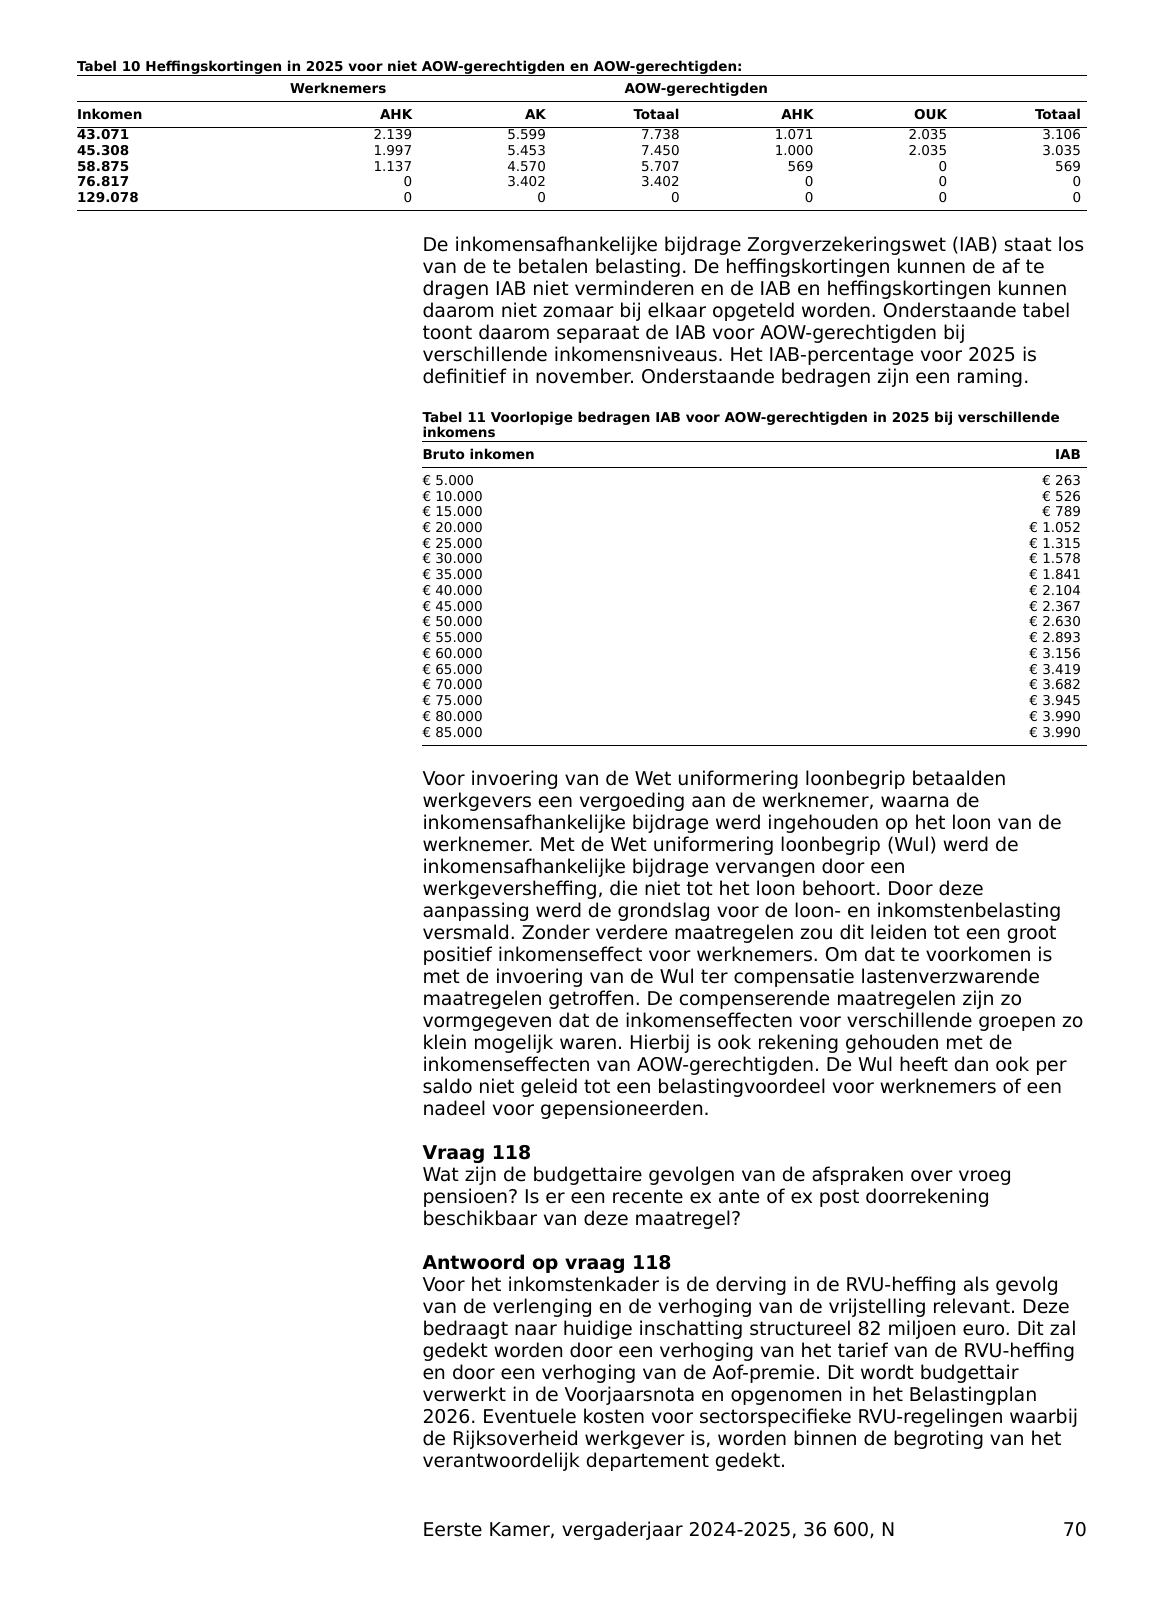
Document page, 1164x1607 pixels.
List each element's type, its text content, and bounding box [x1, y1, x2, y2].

table_cell 7.738 [552, 128, 685, 143]
text Voor invoering van de Wet uniformering loonbegrip betaalden werkgevers een vergoeding aan de werknemer, waarna de inkomensafhankelijke bijdrage werd ingehouden op het loon van de werknemer. Met de Wet uniformering loonbegrip (Wul) werd de inkomensafhankelijke bijdrage vervangen door een werkgeversheffing, die niet tot het loon behoort. Door deze aanpassing werd de grondslag voor de loon- en inkomstenbelasting versmald. Zonder verdere maatregelen zou dit leiden tot een groot positief inkomenseffect voor werknemers. Om dat te voorkomen is met de invoering van de Wul ter compensatie lastenverzwarende maatregelen getroffen. De compenserende maatregelen zijn zo vormgegeven dat de inkomenseffecten voor verschillende groepen zo klein mogelijk waren. Hierbij is ook rekening gehouden met de inkomenseffecten van AOW-gerechtigden. De Wul heeft dan ook per saldo niet geleid tot een belastingvoordeel voor werknemers of een nadeel voor gepensioneerden. [422, 768, 1087, 1120]
table_header Tabel 10 Heffingskortingen in 2025 voor niet AOW-gerechtigden en AOW-gerechtigden: [77, 59, 1087, 75]
table_cell € 263 [754, 468, 1087, 488]
table_cell 1.071 [685, 128, 819, 143]
text Voor het inkomstenkader is de derving in de RVU-heffing als gevolg van de verlenging en de verhoging van de vrijstelling relevant. Deze bedraagt naar huidige inschatting structureel 82 miljoen euro. Dit zal gedekt worden door een verhoging van het tarief van de RVU-heffing en door een verhoging van de Aof-premie. Dit wordt budgettair verwerkt in de Voorjaarsnota en opgenomen in het Belastingplan 2026. Eventuele kosten voor sectorspecifieke RVU-regelingen waarbij de Rijksoverheid werkgever is, worden binnen de begroting van het verantwoordelijk departement gedekt. [422, 1274, 1087, 1472]
table_cell € 55.000 [422, 630, 754, 646]
table_cell 2.035 [819, 128, 953, 143]
table_cell 1.000 [685, 143, 819, 158]
table_cell € 1.052 [754, 520, 1087, 536]
table_cell 5.599 [418, 128, 552, 143]
table_cell 0 [819, 159, 953, 174]
table_cell 0 [284, 190, 418, 210]
table_cell Inkomen [77, 102, 284, 127]
table_header Tabel 11 Voorlopige bedragen IAB voor AOW-gerechtigden in 2025 bij verschillende inkomens [422, 409, 1087, 441]
text Vraag 118 [422, 1142, 1087, 1164]
table_cell AOW-gerechtigden [619, 76, 1087, 101]
table_cell 0 [953, 174, 1087, 190]
table_cell 0 [284, 174, 418, 190]
table_cell AHK [284, 102, 418, 127]
table_cell € 3.156 [754, 646, 1087, 661]
table_cell 129.078 [77, 190, 284, 210]
table_cell € 50.000 [422, 614, 754, 630]
table_cell € 60.000 [422, 646, 754, 661]
table_cell 569 [685, 159, 819, 174]
table_cell AHK [685, 102, 819, 127]
table_cell € 85.000 [422, 724, 754, 745]
table_cell 4.570 [418, 159, 552, 174]
text De inkomensafhankelijke bijdrage Zorgverzekeringswet (IAB) staat los van de te betalen belasting. De heffingskortingen kunnen de af te dragen IAB niet verminderen en de IAB en heffingskortingen kunnen daarom niet zomaar bij elkaar opgeteld worden. Onderstaande tabel toont daarom separaat de IAB voor AOW-gerechtigden bij verschillende inkomensniveaus. Het IAB-percentage voor 2025 is definitief in november. Onderstaande bedragen zijn een raming. [422, 234, 1087, 387]
table_cell € 40.000 [422, 583, 754, 598]
table_cell € 35.000 [422, 567, 754, 583]
table_cell € 1.841 [754, 567, 1087, 583]
table_cell Totaal [552, 102, 685, 127]
table_cell € 2.104 [754, 583, 1087, 598]
table_cell 2.035 [819, 143, 953, 158]
table_cell € 526 [754, 489, 1087, 504]
table_cell 58.875 [77, 159, 284, 174]
table_cell € 45.000 [422, 599, 754, 614]
table_cell 1.997 [284, 143, 418, 158]
table_cell OUK [819, 102, 953, 127]
table_cell 7.450 [552, 143, 685, 158]
table_cell € 3.682 [754, 677, 1087, 693]
table_cell 0 [819, 190, 953, 210]
table_cell [77, 76, 284, 101]
table_cell € 3.990 [754, 709, 1087, 724]
table_cell 0 [953, 190, 1087, 210]
table_cell 5.707 [552, 159, 685, 174]
table_cell 1.137 [284, 159, 418, 174]
table_cell € 5.000 [422, 468, 754, 488]
table_cell € 25.000 [422, 536, 754, 551]
table_cell 569 [953, 159, 1087, 174]
table_cell € 3.419 [754, 661, 1087, 677]
table_cell 5.453 [418, 143, 552, 158]
table_cell € 15.000 [422, 504, 754, 520]
table_cell € 2.893 [754, 630, 1087, 646]
table_cell € 3.945 [754, 693, 1087, 709]
table_cell 3.035 [953, 143, 1087, 158]
table_cell 45.308 [77, 143, 284, 158]
table_cell € 3.990 [754, 724, 1087, 745]
table_cell € 30.000 [422, 551, 754, 567]
table_cell IAB [754, 442, 1087, 467]
table_cell 0 [685, 190, 819, 210]
table_cell € 1.315 [754, 536, 1087, 551]
text Wat zijn de budgettaire gevolgen van de afspraken over vroeg pensioen? Is er een recente ex ante of ex post doorrekening beschikbaar van deze maatregel? [422, 1164, 1087, 1230]
table_cell AK [418, 102, 552, 127]
table_cell 0 [552, 190, 685, 210]
table_cell 76.817 [77, 174, 284, 190]
table_cell € 20.000 [422, 520, 754, 536]
table_cell € 789 [754, 504, 1087, 520]
table_cell € 80.000 [422, 709, 754, 724]
table_cell Bruto inkomen [422, 442, 754, 467]
table_cell 3.402 [418, 174, 552, 190]
table_cell 3.402 [552, 174, 685, 190]
table_cell € 10.000 [422, 489, 754, 504]
table_cell 3.106 [953, 128, 1087, 143]
table_cell 0 [418, 190, 552, 210]
table_cell € 75.000 [422, 693, 754, 709]
table_cell € 65.000 [422, 661, 754, 677]
table_cell € 2.630 [754, 614, 1087, 630]
table_cell 0 [685, 174, 819, 190]
table_cell Totaal [953, 102, 1087, 127]
table_cell Werknemers [284, 76, 618, 101]
table_cell 0 [819, 174, 953, 190]
table_cell € 70.000 [422, 677, 754, 693]
text Antwoord op vraag 118 [422, 1252, 1087, 1274]
table_cell € 2.367 [754, 599, 1087, 614]
table_cell 2.139 [284, 128, 418, 143]
table_cell € 1.578 [754, 551, 1087, 567]
table_cell 43.071 [77, 128, 284, 143]
